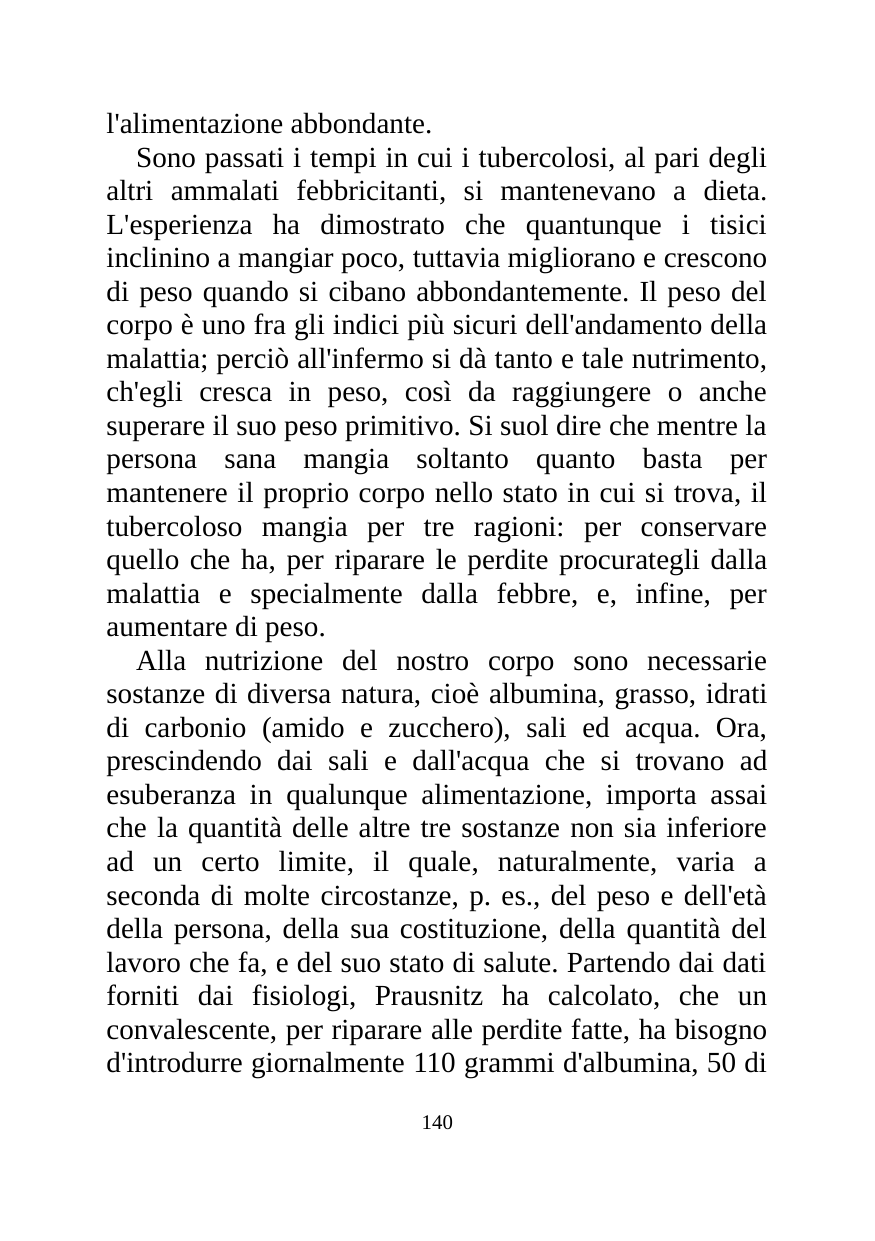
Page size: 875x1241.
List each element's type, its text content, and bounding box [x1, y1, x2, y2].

text Sono passati i tempi in cui i tubercolosi, al pari degli altri ammalati febbricitanti, si mantenevano a dieta. L'esperienza ha dimostrato che quantunque i tisici inclinino a mangiar poco, tuttavia migliorano e crescono di peso quando si cibano abbondantemente. Il peso del corpo è uno fra gli indici più sicuri dell'andamento della malattia; perciò all'infermo si dà tanto e tale nutrimento, ch'egli cresca in peso, così da raggiungere o anche superare il suo peso primitivo. Si suol dire che mentre la persona sana mangia soltanto quanto basta per mantenere il proprio corpo nello stato in cui si trova, il tubercoloso mangia per tre ragioni: per conservare quello che ha, per riparare le perdite procurategli dalla malattia e specialmente dalla febbre, e, infine, per aumentare di peso. [106, 140, 768, 643]
text l'alimentazione abbondante. [106, 106, 768, 140]
text Alla nutrizione del nostro corpo sono necessarie sostanze di diversa natura, cioè albumina, grasso, idrati di carbonio (amido e zucchero), sali ed acqua. Ora, prescindendo dai sali e dall'acqua che si trovano ad esuberanza in qualunque alimentazione, importa assai che la quantità delle altre tre sostanze non sia inferiore ad un certo limite, il quale, naturalmente, varia a seconda di molte circostanze, p. es., del peso e dell'età della persona, della sua costituzione, della quantità del lavoro che fa, e del suo stato di salute. Partendo dai dati forniti dai fisiologi, Prausnitz ha calcolato, che un convalescente, per riparare alle perdite fatte, ha bisogno d'introdurre giornalmente 110 grammi d'albumina, 50 di [106, 643, 768, 1079]
